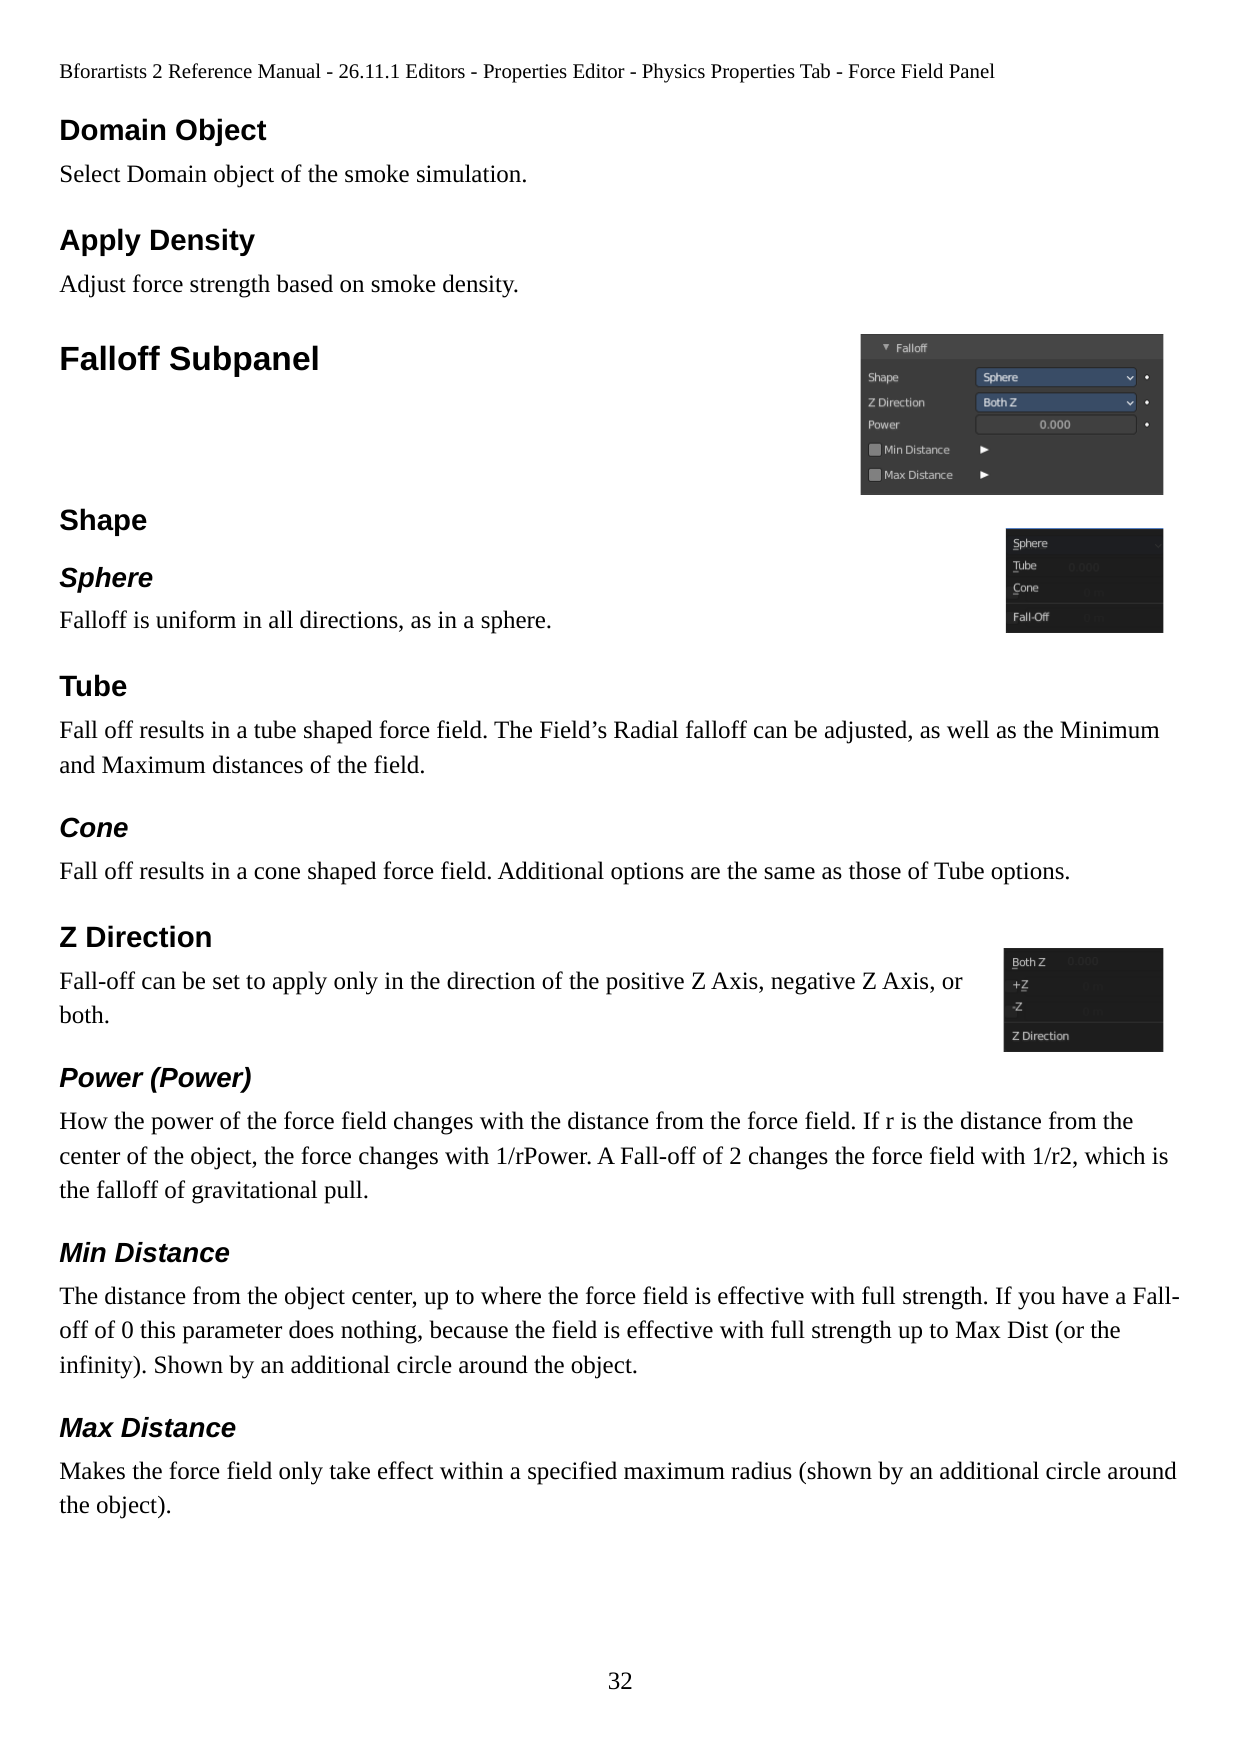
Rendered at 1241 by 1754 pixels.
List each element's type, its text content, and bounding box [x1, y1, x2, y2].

picture [1005, 528, 1164, 633]
subtitle Power (Power) [59, 1062, 1181, 1094]
subtitle Max Distance [59, 1412, 1181, 1443]
text The distance from the object center, up to where the force field is effective with full strength. If you have a Fall-off of 0 this parameter does nothing, because the field is effective with full strength up to Max Dist (or the infinity). Shown by an additional circle around the object. [59, 1281, 1181, 1379]
text Makes the force field only take effect within a specified maximum radius (shown by an additional circle around the object). [59, 1456, 1181, 1519]
text How the power of the force field changes with the distance from the force field. If r is the distance from the center of the object, the force changes with 1/rPower. A Fall-off of 2 changes the force field with 1/r2, which is the falloff of gravitational pull. [59, 1106, 1181, 1204]
subtitle Tube [59, 669, 1181, 703]
subtitle Min Distance [59, 1237, 1181, 1269]
subtitle Cone [59, 812, 1181, 843]
text Select Domain object of the smoke simulation. [59, 159, 1181, 188]
text Fall-off can be set to apply only in the direction of the positive Z Axis, negative Z Axis, or both. [59, 966, 1003, 1029]
subtitle Shape [59, 502, 1181, 536]
subtitle Z Direction [59, 919, 1181, 953]
subtitle Domain Object [59, 113, 1181, 146]
picture [860, 334, 1164, 495]
subtitle [1164, 561, 1181, 593]
subtitle Falloff Subpanel [59, 339, 860, 377]
subtitle Sphere [59, 561, 1005, 593]
text Fall off results in a cone shaped force field. Additional options are the same as those of Tube options. [59, 856, 1181, 885]
text Falloff is uniform in all directions, as in a sphere. [59, 606, 1181, 634]
text Adjust force strength based on smoke density. [59, 269, 1181, 297]
text Fall off results in a tube shaped force field. The Field’s Radial falloff can be adjusted, as well as the Minimum and Maximum distances of the field. [59, 716, 1181, 779]
subtitle Apply Density [59, 222, 1181, 256]
subtitle [1164, 339, 1181, 377]
picture [1003, 948, 1164, 1052]
